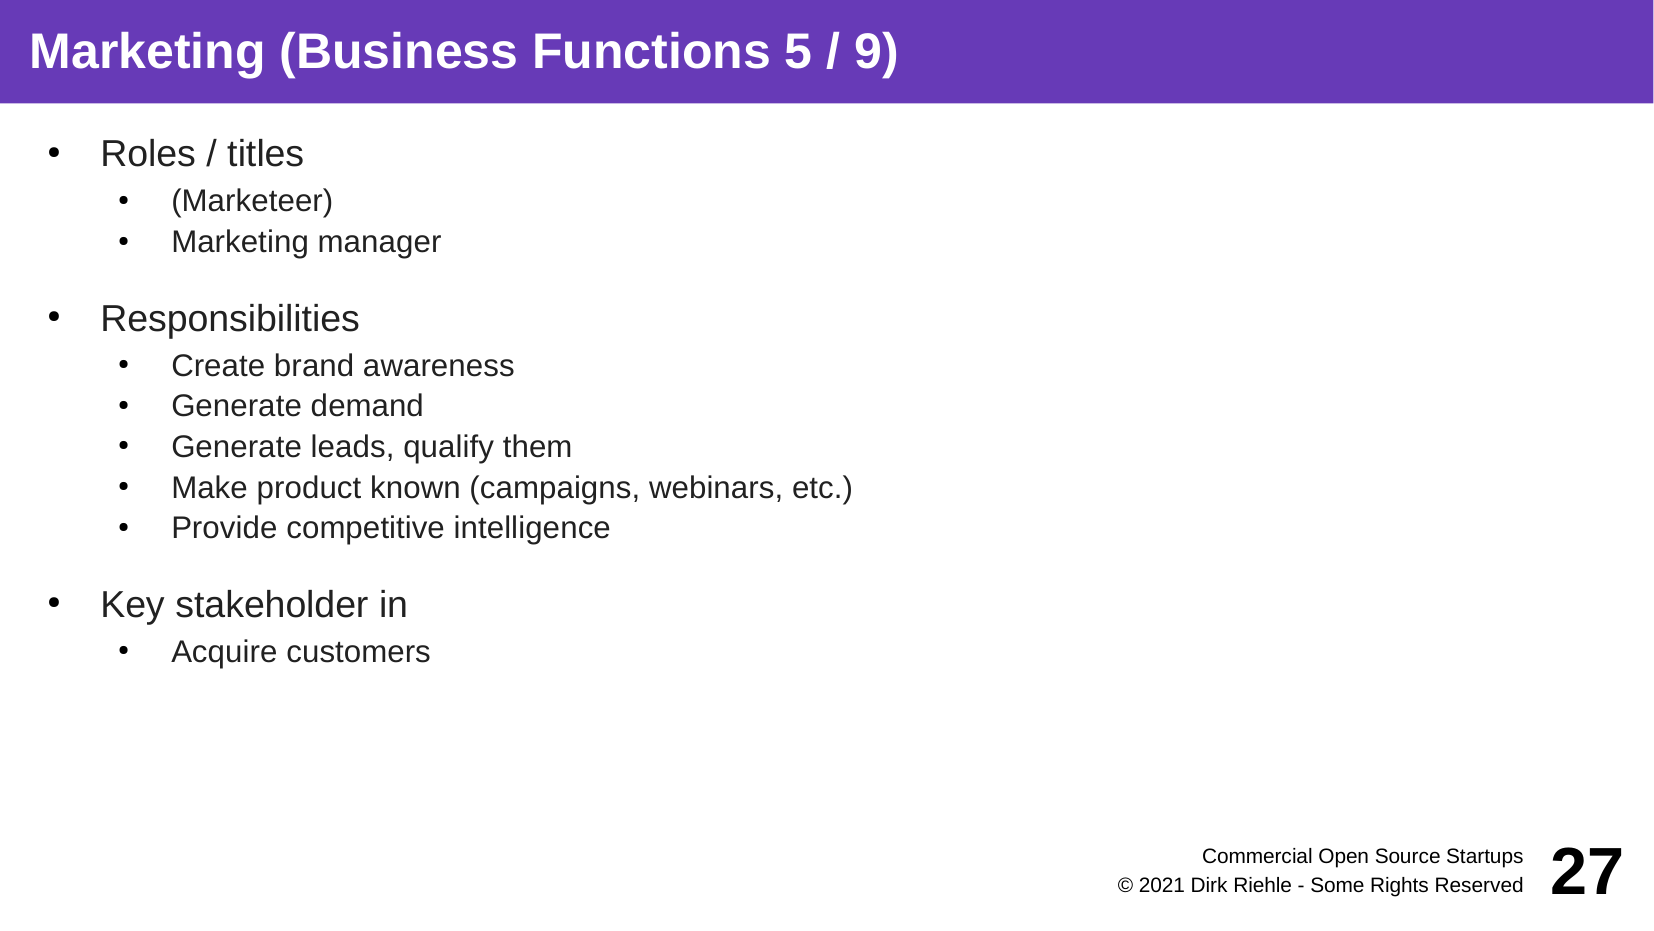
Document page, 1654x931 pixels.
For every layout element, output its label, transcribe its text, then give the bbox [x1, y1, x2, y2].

list Roles / titles (Marketeer) Marketing manager Responsibilities Create brand awareness Generate demand Generate leads, qualify them Make product known (campaigns, webinars, etc.) Provide competitive intelligence Key stakeholder in Acquire customers [29, 132, 1625, 813]
title Marketing (Business Functions 5 / 9) [0, 0, 1654, 104]
